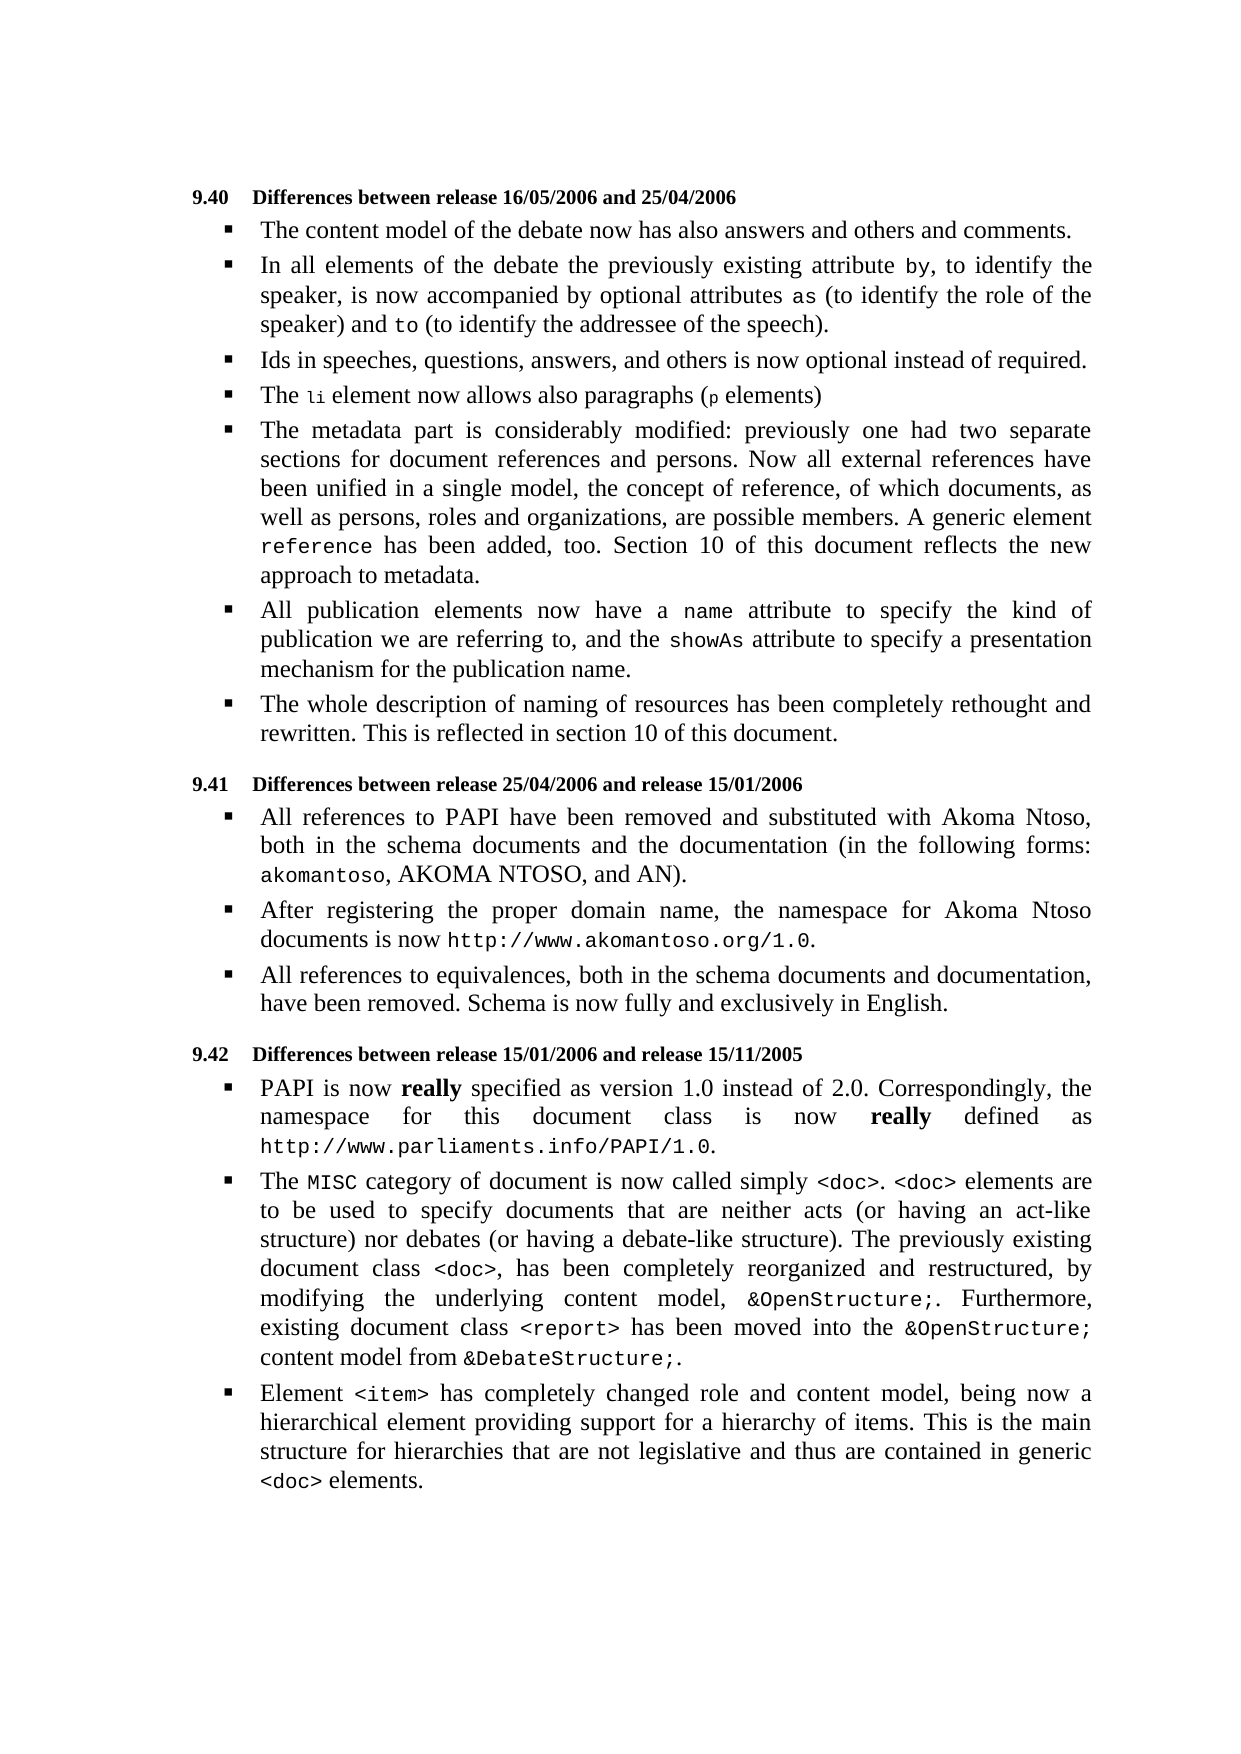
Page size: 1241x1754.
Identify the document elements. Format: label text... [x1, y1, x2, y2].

list All references to equivalences, both in the schema documents and documentation, have been removed. Schema is now fully and exclusively in English. [223, 960, 1092, 1017]
list Ids in speeches, questions, answers, and others is now optional instead of required. [223, 345, 1092, 374]
subtitle Differences between release 15/01/2006 and release 15/11/2005 [192, 1042, 1092, 1066]
list The li element now allows also paragraphs (p elements) [223, 380, 1092, 409]
list Element <item> has completely changed role and content model, being now a hierarchical element providing support for a hierarchy of items. This is the main structure for hierarchies that are not legislative and thus are contained in generic <doc> elements. [222, 1378, 1092, 1494]
list All references to PAPI have been removed and substituted with Akoma Ntoso, both in the schema documents and the documentation (in the following forms: akomantoso, AKOMA NTOSO, and AN). [223, 802, 1092, 889]
subtitle Differences between release 25/04/2006 and release 15/01/2006 [192, 772, 1092, 796]
list The metadata part is considerably modified: previously one had two separate sections for document references and persons. Now all external references have been unified in a single model, the concept of reference, of which documents, as well as persons, roles and organizations, are possible members. A generic element reference has been added, too. Section 10 of this document reflects the new approach to metadata. [223, 415, 1092, 589]
list All publication elements now have a name attribute to specify the kind of publication we are referring to, and the showAs attribute to specify a presentation mechanism for the publication name. [223, 595, 1092, 683]
list PAPI is now really specified as version 1.0 instead of 2.0. Correspondingly, the namespace for this document class is now really defined as http://www.parliaments.info/PAPI/1.0. [222, 1073, 1092, 1160]
list The MISC category of document is now called simply <doc>. <doc> elements are to be used to specify documents that are neither acts (or having an act-like structure) nor debates (or having a debate-like structure). The previously existing document class <doc>, has been completely reorganized and restructured, by modifying the underlying content model, &OpenStructure;. Furthermore, existing document class <report> has been moved into the &OpenStructure; content model from &DebateStructure;. [222, 1166, 1092, 1371]
subtitle Differences between release 16/05/2006 and 25/04/2006 [192, 185, 1092, 209]
list The content model of the debate now has also answers and others and comments. [223, 215, 1092, 244]
list In all elements of the debate the previously existing attribute by, to identify the speaker, is now accompanied by optional attributes as (to identify the role of the speaker) and to (to identify the addressee of the speech). [223, 250, 1092, 339]
list The whole description of naming of resources has been completely rethought and rewritten. This is reflected in section 10 of this document. [223, 689, 1092, 747]
list After registering the proper domain name, the namespace for Akoma Ntoso documents is now http://www.akomantoso.org/1.0. [223, 895, 1092, 953]
